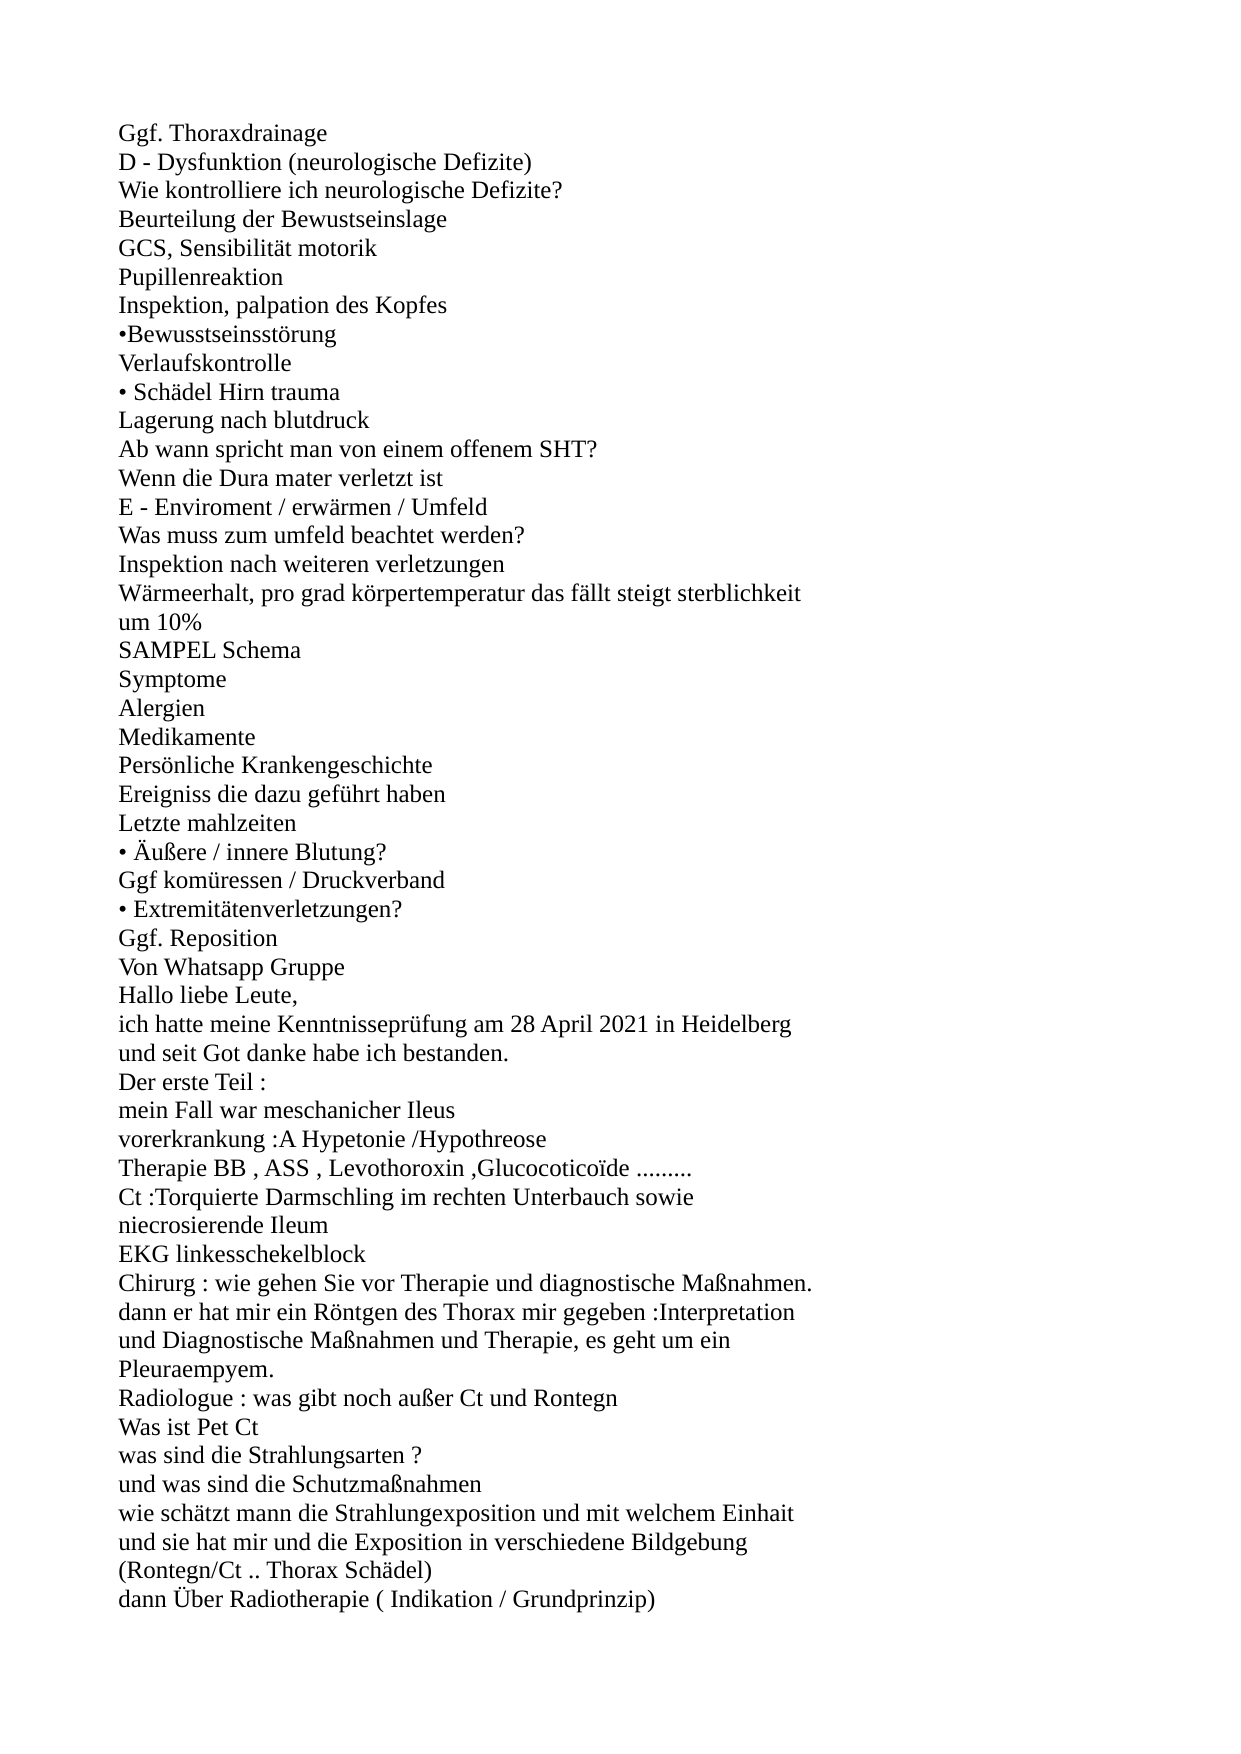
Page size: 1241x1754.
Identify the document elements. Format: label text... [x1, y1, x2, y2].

text • Extremitätenverletzungen? [118, 894, 1122, 923]
text SAMPEL Schema [118, 636, 1122, 664]
text Pleuraempyem. [118, 1354, 1122, 1383]
text Therapie BB , ASS , Levothoroxin ,Glucocoticoïde ......... [118, 1153, 1122, 1182]
text Wie kontrolliere ich neurologische Defizite? [118, 176, 1122, 204]
text mein Fall war meschanicher Ileus [118, 1096, 1122, 1124]
text Beurteilung der Bewustseinslage [118, 204, 1122, 233]
text Ct :Torquierte Darmschling im rechten Unterbauch sowie [118, 1182, 1122, 1211]
text GCS, Sensibilität motorik [118, 233, 1122, 262]
text Wenn die Dura mater verletzt ist [118, 463, 1122, 492]
text und Diagnostische Maßnahmen und Therapie, es geht um ein [118, 1326, 1122, 1354]
text • Äußere / innere Blutung? [118, 837, 1122, 866]
text Symptome [118, 664, 1122, 693]
text niecrosierende Ileum [118, 1211, 1122, 1239]
text Radiologue : was gibt noch außer Ct und Rontegn [118, 1383, 1122, 1412]
text Chirurg : wie gehen Sie vor Therapie und diagnostische Maßnahmen. [118, 1268, 1122, 1297]
text Ereigniss die dazu geführt haben [118, 779, 1122, 808]
text Ggf. Reposition [118, 923, 1122, 952]
text Verlaufskontrolle [118, 348, 1122, 377]
text (Rontegn/Ct .. Thorax Schädel) [118, 1556, 1122, 1584]
text um 10% [118, 607, 1122, 636]
text vorerkrankung :A Hypetonie /Hypothreose [118, 1124, 1122, 1153]
text Ggf. Thoraxdrainage [118, 118, 1122, 147]
text und seit Got danke habe ich bestanden. [118, 1038, 1122, 1067]
text • Schädel Hirn trauma [118, 377, 1122, 406]
text und was sind die Schutzmaßnahmen [118, 1469, 1122, 1498]
text Inspektion, palpation des Kopfes [118, 291, 1122, 319]
text Was ist Pet Ct [118, 1412, 1122, 1441]
text Von Whatsapp Gruppe [118, 952, 1122, 981]
text Letzte mahlzeiten [118, 808, 1122, 837]
text und sie hat mir und die Exposition in verschiedene Bildgebung [118, 1527, 1122, 1556]
text Ab wann spricht man von einem offenem SHT? [118, 434, 1122, 463]
text D - Dysfunktion (neurologische Defizite) [118, 147, 1122, 176]
text Lagerung nach blutdruck [118, 406, 1122, 434]
text Hallo liebe Leute, [118, 981, 1122, 1009]
text Inspektion nach weiteren verletzungen [118, 549, 1122, 578]
text EKG linkesschekelblock [118, 1239, 1122, 1268]
text wie schätzt mann die Strahlungexposition und mit welchem Einhait [118, 1498, 1122, 1527]
text Pupillenreaktion [118, 262, 1122, 291]
text ich hatte meine Kenntnisseprüfung am 28 April 2021 in Heidelberg [118, 1009, 1122, 1038]
text Alergien [118, 693, 1122, 722]
text Medikamente [118, 722, 1122, 751]
text Was muss zum umfeld beachtet werden? [118, 521, 1122, 549]
text Wärmeerhalt, pro grad körpertemperatur das fällt steigt sterblichkeit [118, 578, 1122, 607]
text Persönliche Krankengeschichte [118, 751, 1122, 779]
text was sind die Strahlungsarten ? [118, 1441, 1122, 1469]
text Der erste Teil : [118, 1067, 1122, 1096]
text dann Über Radiotherapie ( Indikation / Grundprinzip) [118, 1584, 1122, 1613]
text dann er hat mir ein Röntgen des Thorax mir gegeben :Interpretation [118, 1297, 1122, 1326]
text E - Enviroment / erwärmen / Umfeld [118, 492, 1122, 521]
text Ggf komüressen / Druckverband [118, 866, 1122, 894]
text •Bewusstseinsstörung [118, 319, 1122, 348]
